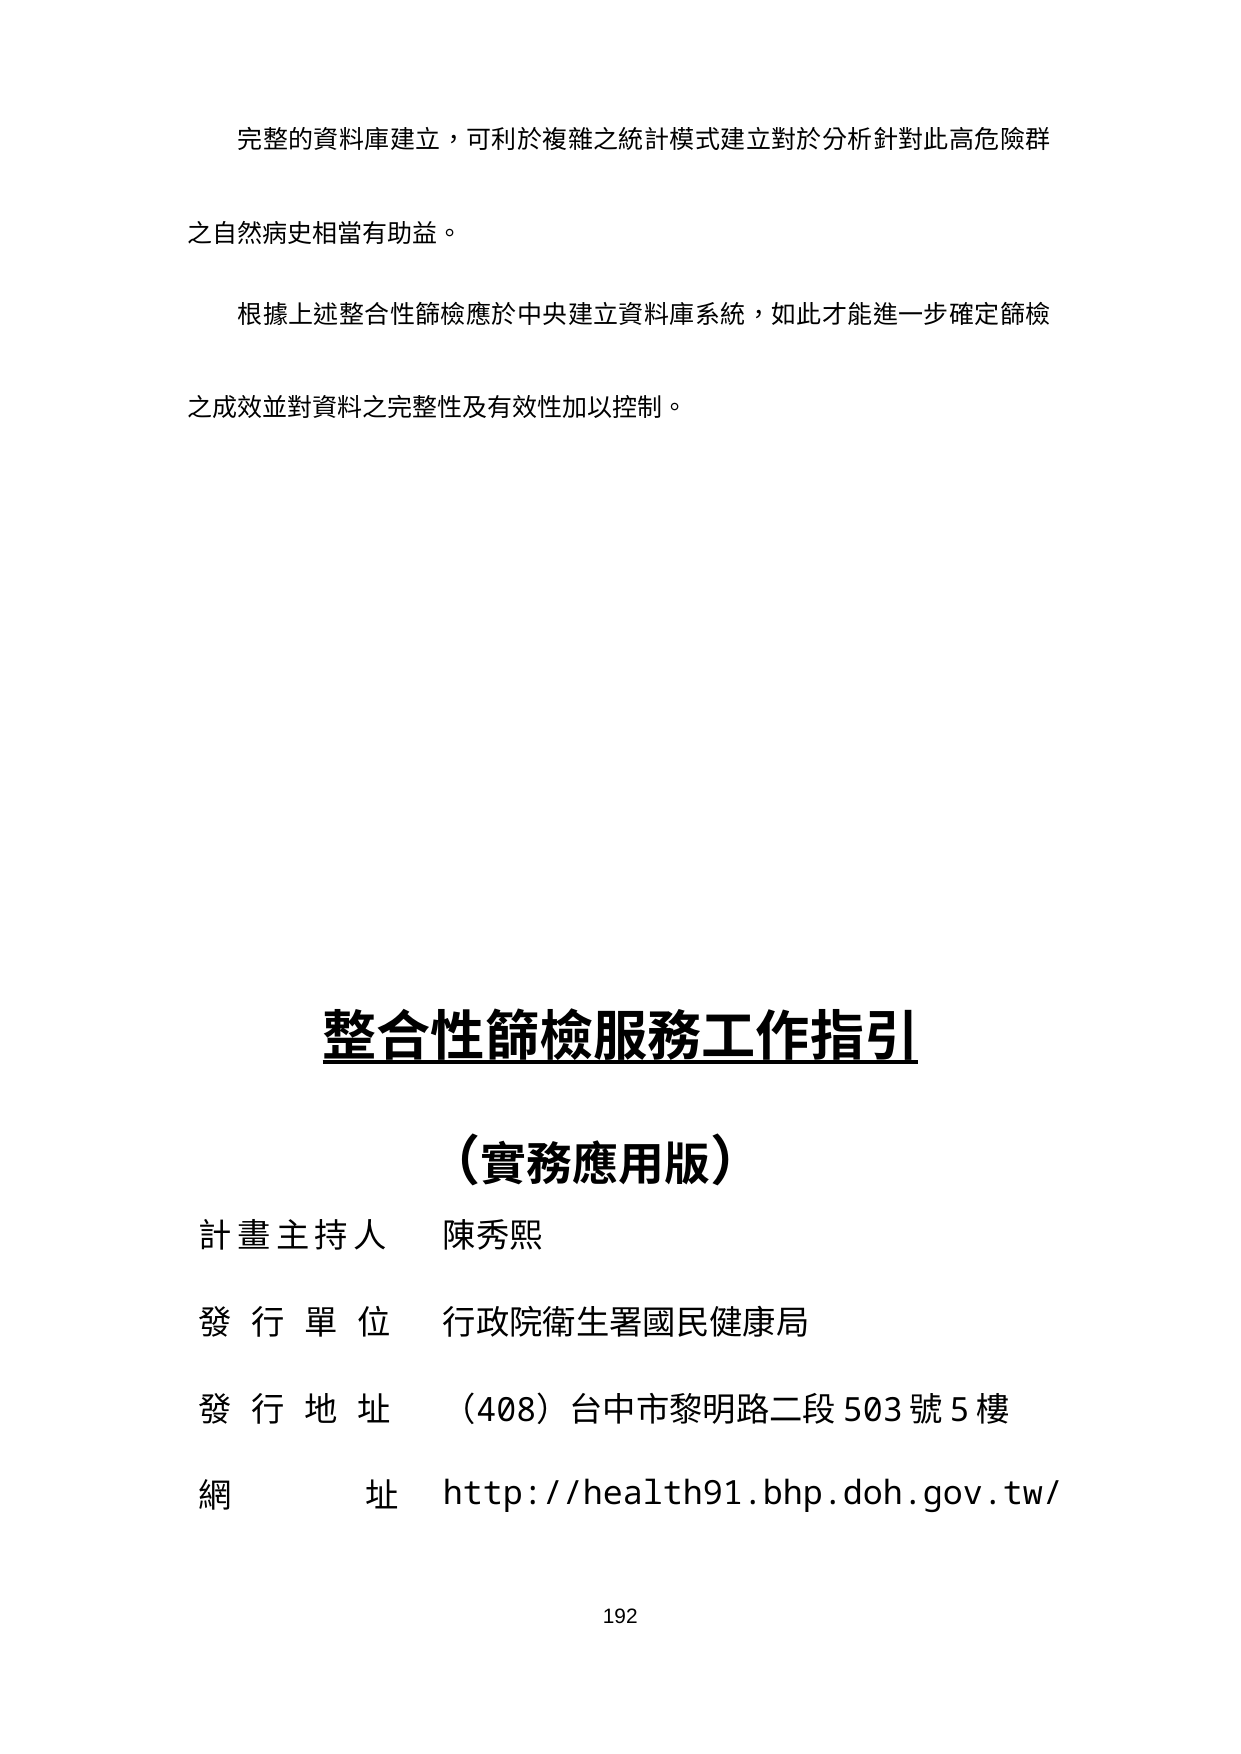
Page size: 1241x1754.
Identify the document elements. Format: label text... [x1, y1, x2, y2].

table_cell 行政院衛生署國民健康局 [445, 1296, 1202, 1382]
text 完整的資料庫建立，可利於複雜之統計模式建立對於分析針對此高危險群之自然病史相當有助益。 [187, 96, 1053, 252]
text 根據上述整合性篩檢應於中央建立資料庫系統，如此才能進一步確定篩檢之成效並對資料之完整性及有效性加以控制。 [187, 271, 1053, 427]
text （實務應用版） [137, 1084, 1053, 1209]
table_header 陳秀熙 [445, 1209, 1202, 1296]
text 整合性篩檢服務工作指引 [187, 959, 1053, 1084]
table_cell （408）台中市黎明路二段503號5樓 [445, 1382, 1202, 1469]
table_header 計畫主持人 [188, 1209, 444, 1296]
table_cell 網 址 [188, 1469, 444, 1556]
table_cell 發 行 單 位 [188, 1296, 444, 1382]
table_cell 發 行 地 址 [188, 1382, 444, 1469]
table_cell http://health91.bhp.doh.gov.tw/ [445, 1469, 1202, 1556]
